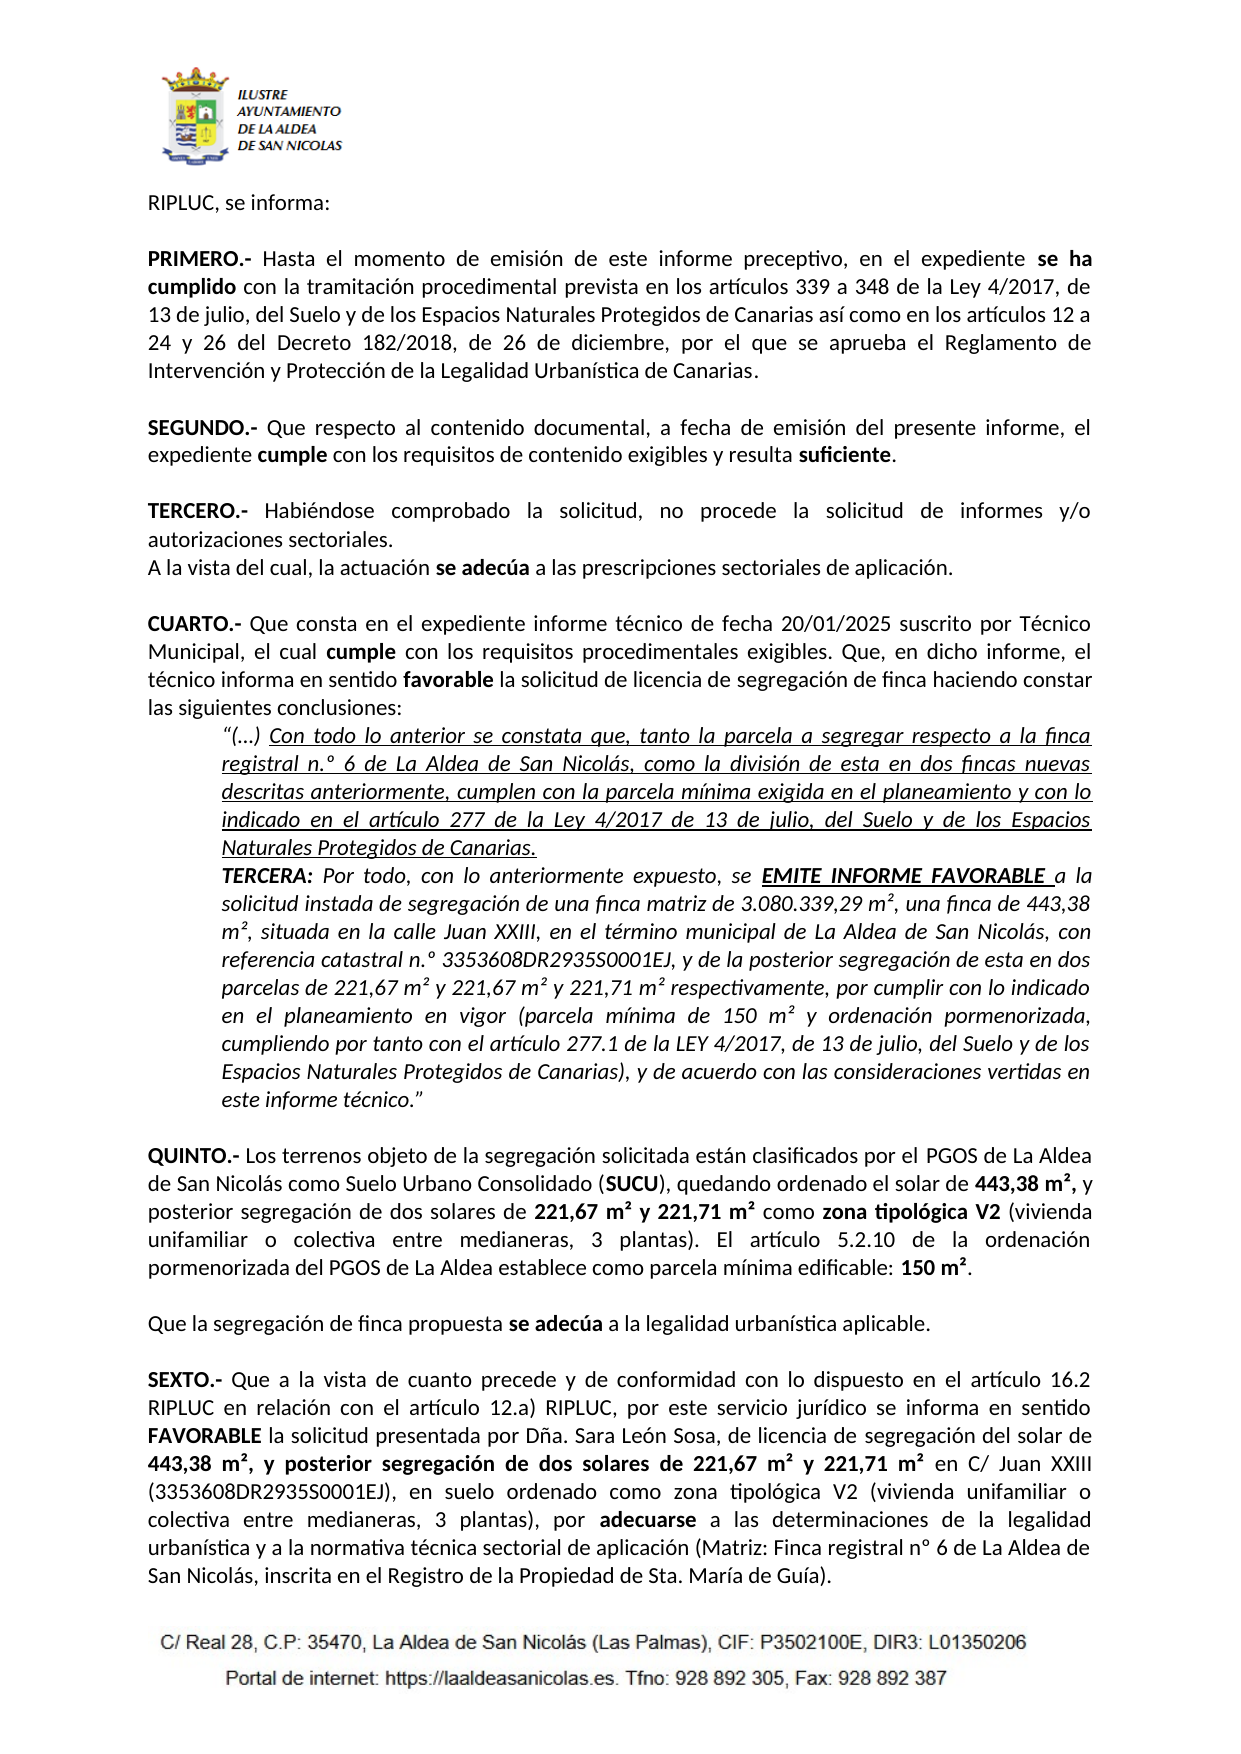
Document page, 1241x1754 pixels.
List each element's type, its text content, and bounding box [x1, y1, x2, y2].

text indicado en el artículo 277 de la Ley 4/2017 de 13 de julio, del Suelo y de los Espacios Naturales Protegidos de Canarias. [221, 802, 1093, 861]
text SEXTO.- Que a la vista de cuanto precede y de conformidad con lo dispuesto en el artículo 16.2 RIPLUC en relación con el artículo 12.a) RIPLUC, por este servicio jurídico se informa en sentido FAVORABLE la solicitud presentada por Dña. Sara León Sosa, de licencia de segregación del solar de 443,38 m², y posterior segregación de dos solares de 221,67 m² y 221,71 m² en C/ Juan XXIII (3353608DR2935S0001EJ), en suelo ordenado como zona tipológica V2 (vivienda unifamiliar o colectiva entre medianeras, 3 plantas), por adecuarse a las determinaciones de la legalidad urbanística y a la normativa técnica sectorial de aplicación (Matriz: Finca registral nº 6 de La Aldea de San Nicolás, inscrita en el Registro de la Propiedad de Sta. María de Guía). [148, 1365, 1093, 1589]
text “(…) Con todo lo anterior se constata que, tanto la parcela a segregar respecto a la finca registral n.º 6 de La Aldea de San Nicolás, como la división de esta en dos fincas nuevas descritas anteriormente, cumplen con la parcela mínima exigida en el planeamiento y con lo [221, 721, 1093, 801]
text QUINTO.- Los terrenos objeto de la segregación solicitada están clasificados por el PGOS de La Aldea de San Nicolás como Suelo Urbano Consolidado (SUCU), quedando ordenado el solar de 443,38 m², y posterior segregación de dos solares de 221,67 m² y 221,71 m² como zona tipológica V2 (vivienda unifamiliar o colectiva entre medianeras, 3 plantas). El artículo 5.2.10 de la ordenación pormenorizada del PGOS de La Aldea establece como parcela mínima edificable: 150 m². [148, 1141, 1093, 1281]
picture [148, 1626, 1034, 1694]
text Que la segregación de finca propuesta se adecúa a la legalidad urbanística aplicable. [148, 1309, 1093, 1337]
text TERCERA: Por todo, con lo anteriormente expuesto, se EMITE INFORME FAVORABLE a la solicitud instada de segregación de una finca matriz de 3.080.339,29 m², una finca de 443,38 m², situada en la calle Juan XXIII, en el término municipal de La Aldea de San Nicolás, con referencia catastral n.º 3353608DR2935S0001EJ, y de la posterior segregación de esta en dos parcelas de 221,67 m² y 221,67 m² y 221,71 m² respectivamente, por cumplir con lo indicado en el planeamiento en vigor (parcela mínima de 150 m² y ordenación pormenorizada, cumpliendo por tanto con el artículo 277.1 de la LEY 4/2017, de 13 de julio, del Suelo y de los Espacios Naturales Protegidos de Canarias), y de acuerdo con las consideraciones vertidas en este informe técnico.” [221, 861, 1093, 1113]
text PRIMERO.- Hasta el momento de emisión de este informe preceptivo, en el expediente se ha cumplido con la tramitación procedimental prevista en los artículos 339 a 348 de la Ley 4/2017, de 13 de julio, del Suelo y de los Espacios Naturales Protegidos de Canarias así como en los artículos 12 a 24 y 26 del Decreto 182/2018, de 26 de diciembre, por el que se aprueba el Reglamento de Intervención y Protección de la Legalidad Urbanística de Canarias. [148, 244, 1093, 384]
text SEGUNDO.- Que respecto al contenido documental, a fecha de emisión del presente informe, el expediente cumple con los requisitos de contenido exigibles y resulta suficiente. [148, 413, 1093, 469]
text CUARTO.- Que consta en el expediente informe técnico de fecha 20/01/2025 suscrito por Técnico Municipal, el cual cumple con los requisitos procedimentales exigibles. Que, en dicho informe, el técnico informa en sentido favorable la solicitud de licencia de segregación de finca haciendo constar las siguientes conclusiones: [148, 609, 1093, 721]
text RIPLUC, se informa: [148, 188, 1093, 216]
picture [148, 59, 358, 173]
text A la vista del cual, la actuación se adecúa a las prescripciones sectoriales de aplicación. [148, 553, 1093, 581]
text TERCERO.- Habiéndose comprobado la solicitud, no procede la solicitud de informes y/o autorizaciones sectoriales. [148, 497, 1093, 553]
